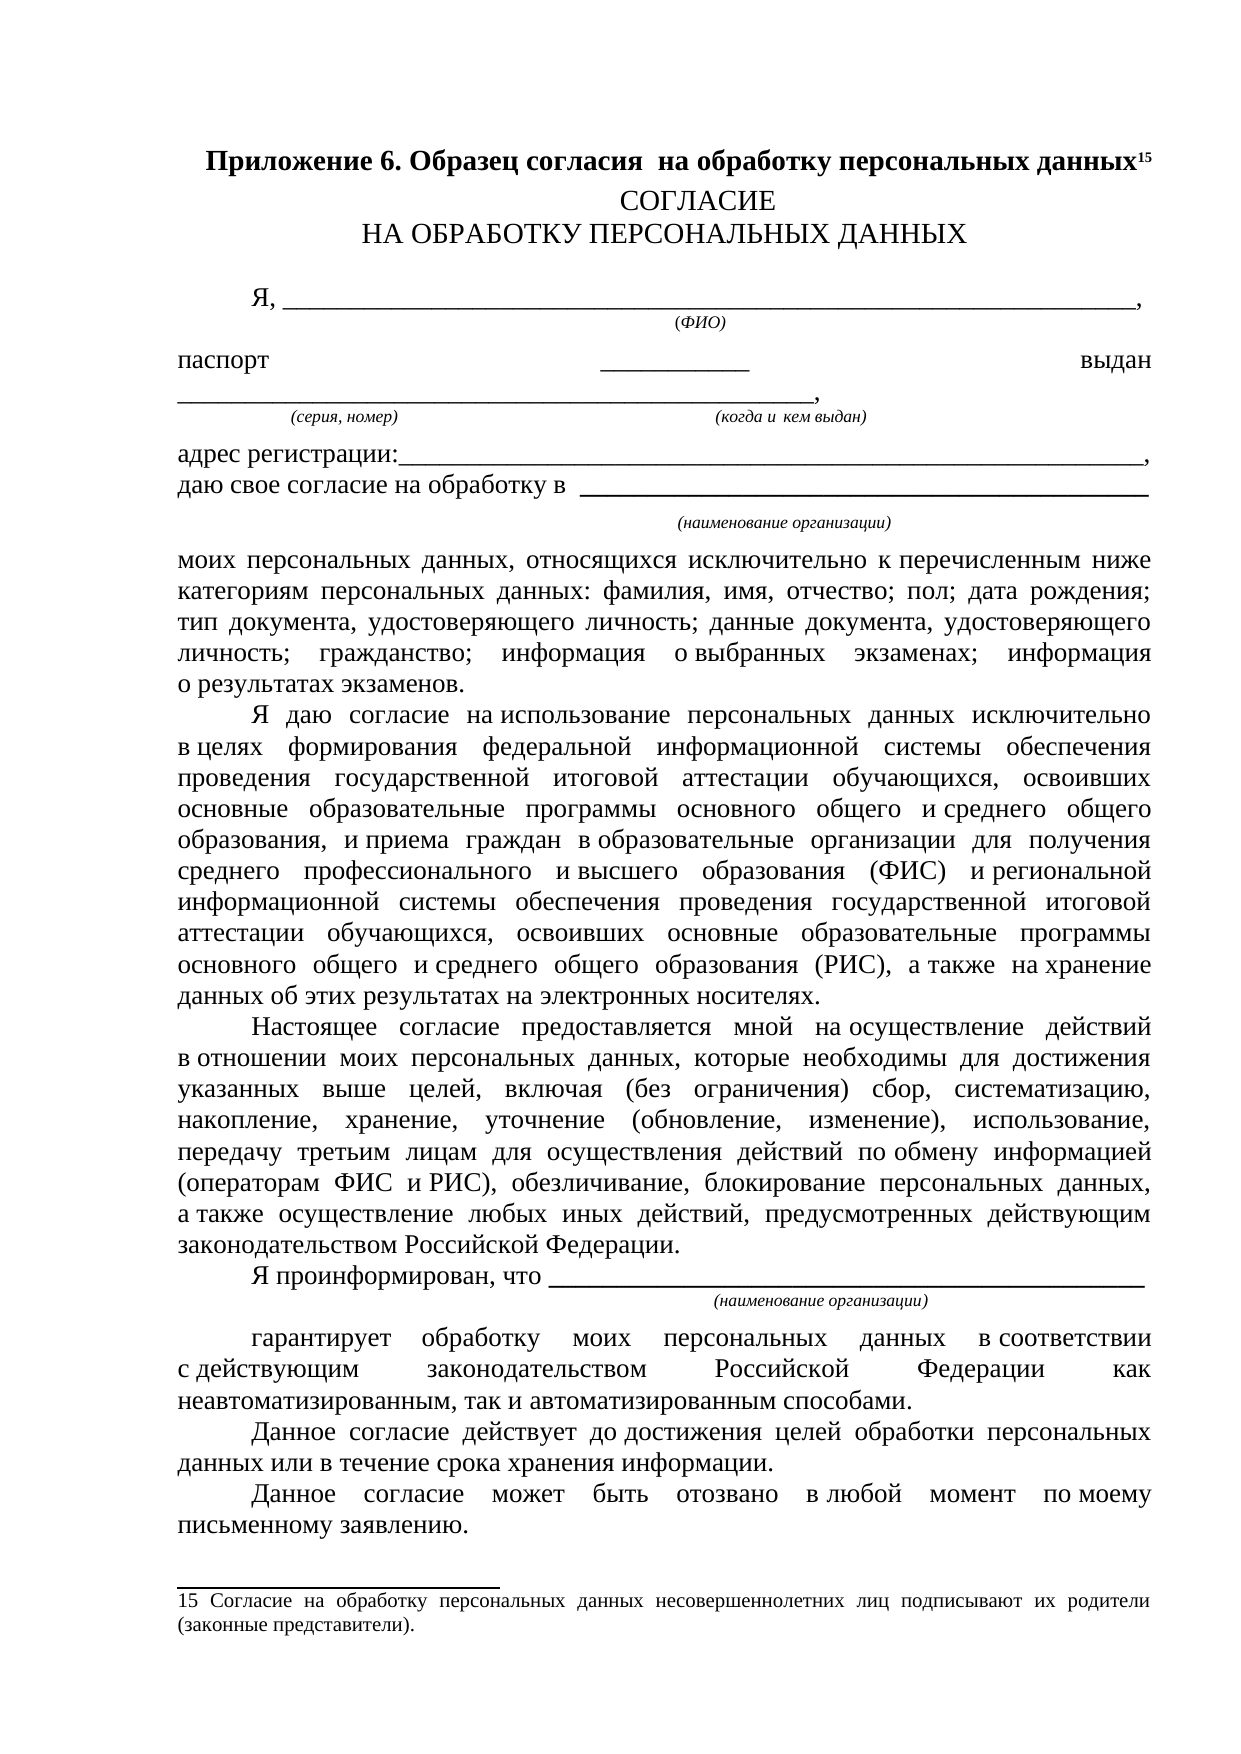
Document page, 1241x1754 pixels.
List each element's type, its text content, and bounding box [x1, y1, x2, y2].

text Я даю согласие на использование персональных данных исключительно в целях формирования федеральной информационной системы обеспечения проведения государственной итоговой аттестации обучающихся, освоивших основные образовательные программы основного общего и среднего общего образования, и приема граждан в образовательные организации для получения среднего профессионального и высшего образования (ФИС) и региональной информационной системы обеспечения проведения государственной итоговой аттестации обучающихся, освоивших основные образовательные программы основного общего и среднего общего образования (РИС), а также на хранение данных об этих результатах на электронных носителях. [177, 698, 1152, 1010]
text Настоящее согласие предоставляется мной на осуществление действий в отношении моих персональных данных, которые необходимы для достижения указанных выше целей, включая (без ограничения) сбор, систематизацию, накопление, хранение, уточнение (обновление, изменение), использование, передачу третьим лицам для осуществления действий по обмену информацией (операторам ФИС и РИС), обезличивание, блокирование персональных данных, а также осуществление любых иных действий, предусмотренных действующим законодательством Российской Федерации. [177, 1010, 1152, 1259]
text (наименование организации) [177, 512, 1152, 543]
text паспорт ___________ выдан _______________________________________________, [177, 343, 1152, 406]
text Данное согласие действует до достижения целей обработки персональных данных или в течение срока хранения информации. [177, 1415, 1152, 1477]
text даю свое согласие на обработку в __________________________________________ [177, 468, 1152, 499]
text Данное согласие может быть отозвано в любой момент по моему письменному заявлению. [177, 1477, 1152, 1539]
text Я, _______________________________________________________________, [177, 281, 1152, 312]
text (ФИО) [177, 312, 1152, 343]
text СОГЛАСИЕ НА ОБРАБОТКУ ПЕРСОНАЛЬНЫХ ДАННЫХ [177, 183, 1152, 250]
text гарантирует обработку моих персональных данных в соответствии с действующим законодательством Российской Федерации как неавтоматизированным, так и автоматизированным способами. [177, 1321, 1152, 1415]
text Приложение 6. Образец согласия на обработку персональных данных [177, 143, 1152, 177]
text (наименование организации) [177, 1290, 1152, 1321]
text моих персональных данных, относящихся исключительно к перечисленным ниже категориям персональных данных: фамилия, имя, отчество; пол; дата рождения; тип документа, удостоверяющего личность; данные документа, удостоверяющего личность; гражданство; информация о выбранных экзаменах; информация о результатах экзаменов. [177, 543, 1152, 698]
text (серия, номер) (когда и кем выдан) [177, 406, 1152, 437]
text Согласие на обработку персональных данных несовершеннолетних лиц подписывают их родители (законные представители). [177, 1588, 1152, 1636]
text адрес регистрации:_______________________________________________________, [177, 437, 1152, 468]
text Я проинформирован, что ____________________________________________ [177, 1259, 1152, 1290]
